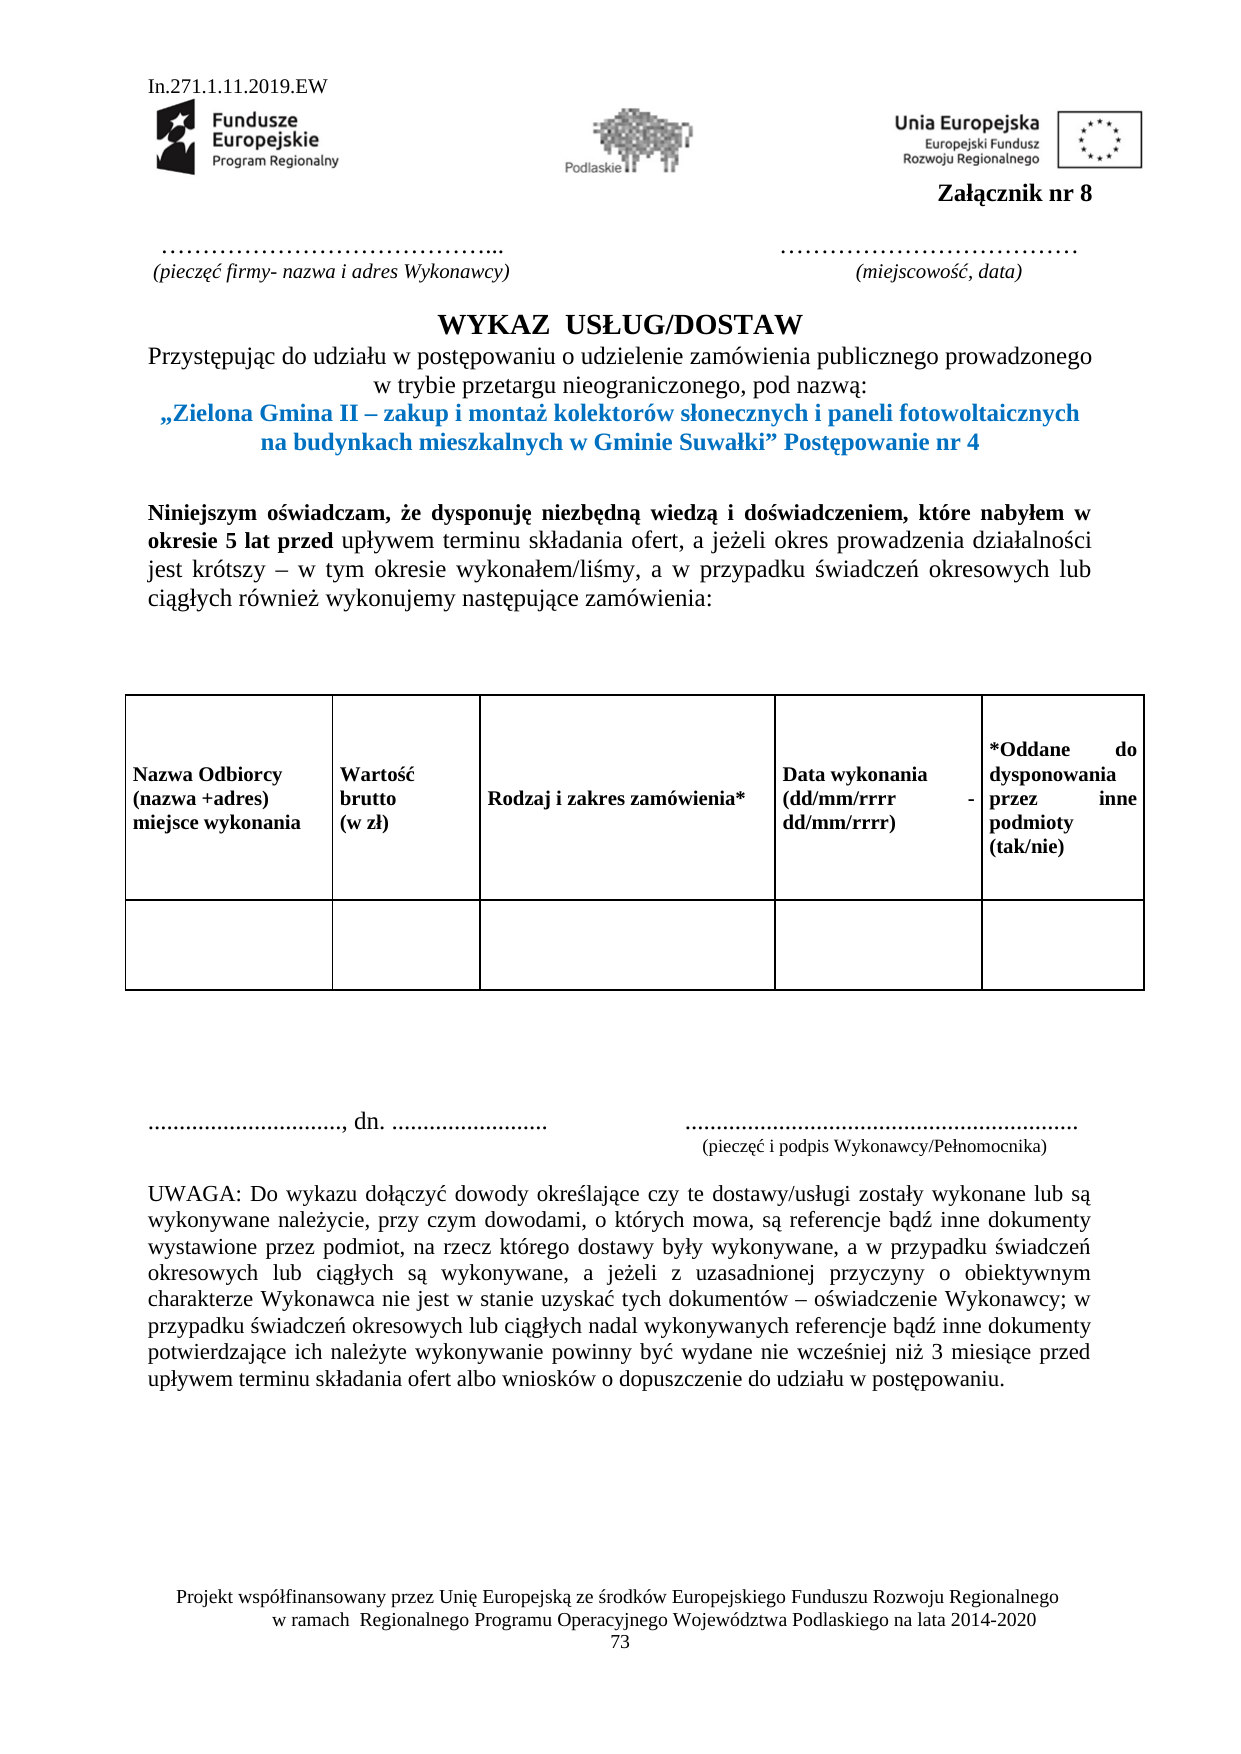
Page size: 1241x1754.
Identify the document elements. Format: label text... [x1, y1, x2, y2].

text (pieczęć i podpis Wykonawcy/Pełnomocnika) [665, 1134, 1092, 1156]
table_cell [333, 901, 479, 989]
table_cell [126, 901, 332, 989]
text Załącznik nr 8 [148, 178, 1092, 207]
table_cell [481, 901, 774, 989]
table_header Rodzaj i zakres zamówienia* [481, 696, 774, 899]
text WYKAZ USŁUG/DOSTAW [148, 307, 1092, 341]
table_header *Oddane do dysponowania przez inne podmioty (tak/nie) [983, 696, 1143, 899]
table_cell [983, 901, 1143, 989]
text Przystępując do udziału w postępowaniu o udzielenie zamówienia publicznego prowadzonego w trybie przetargu nieograniczonego, pod nazwą: [148, 341, 1092, 398]
text …………………………………... ……………………………… [148, 231, 1092, 259]
text Niniejszym oświadczam, że dysponuję niezbędną wiedzą i doświadczeniem, które nabyłem w okresie 5 lat przed upływem terminu składania ofert, a jeżeli okres prowadzenia działalności jest krótszy – w tym okresie wykonałem/liśmy, a w przypadku świadczeń okresowych lub ciągłych również wykonujemy następujące zamówienia: [148, 499, 1092, 612]
table_header Wartość brutto (w zł) [333, 696, 479, 899]
text UWAGA: Do wykazu dołączyć dowody określające czy te dostawy/usługi zostały wykonane lub są wykonywane należycie, przy czym dowodami, o których mowa, są referencje bądź inne dokumenty wystawione przez podmiot, na rzecz którego dostawy były wykonywane, a w przypadku świadczeń okresowych lub ciągłych są wykonywane, a jeżeli z uzasadnionej przyczyny o obiektywnym charakterze Wykonawca nie jest w stanie uzyskać tych dokumentów – oświadczenie Wykonawcy; w przypadku świadczeń okresowych lub ciągłych nadal wykonywanych referencje bądź inne dokumenty potwierdzające ich należyte wykonywanie powinny być wydane nie wcześniej niż 3 miesiące przed upływem terminu składania ofert albo wniosków o dopuszczenie do udziału w postępowaniu. [148, 1180, 1092, 1391]
table_cell [776, 901, 981, 989]
text ..............................., dn. ......................... ............................................................... [148, 1106, 1196, 1134]
text „Zielona Gmina II – zakup i montaż kolektorów słonecznych i paneli fotowoltaicznych na budynkach mieszkalnych w Gminie Suwałki” Postępowanie nr 4 [148, 398, 1092, 456]
table_header Data wykonania (dd/mm/rrrr - dd/mm/rrrr) [776, 696, 981, 899]
text (pieczęć firmy- nazwa i adres Wykonawcy) (miejscowość, data) [148, 259, 1092, 283]
table_header Nazwa Odbiorcy (nazwa +adres) miejsce wykonania [126, 696, 332, 899]
